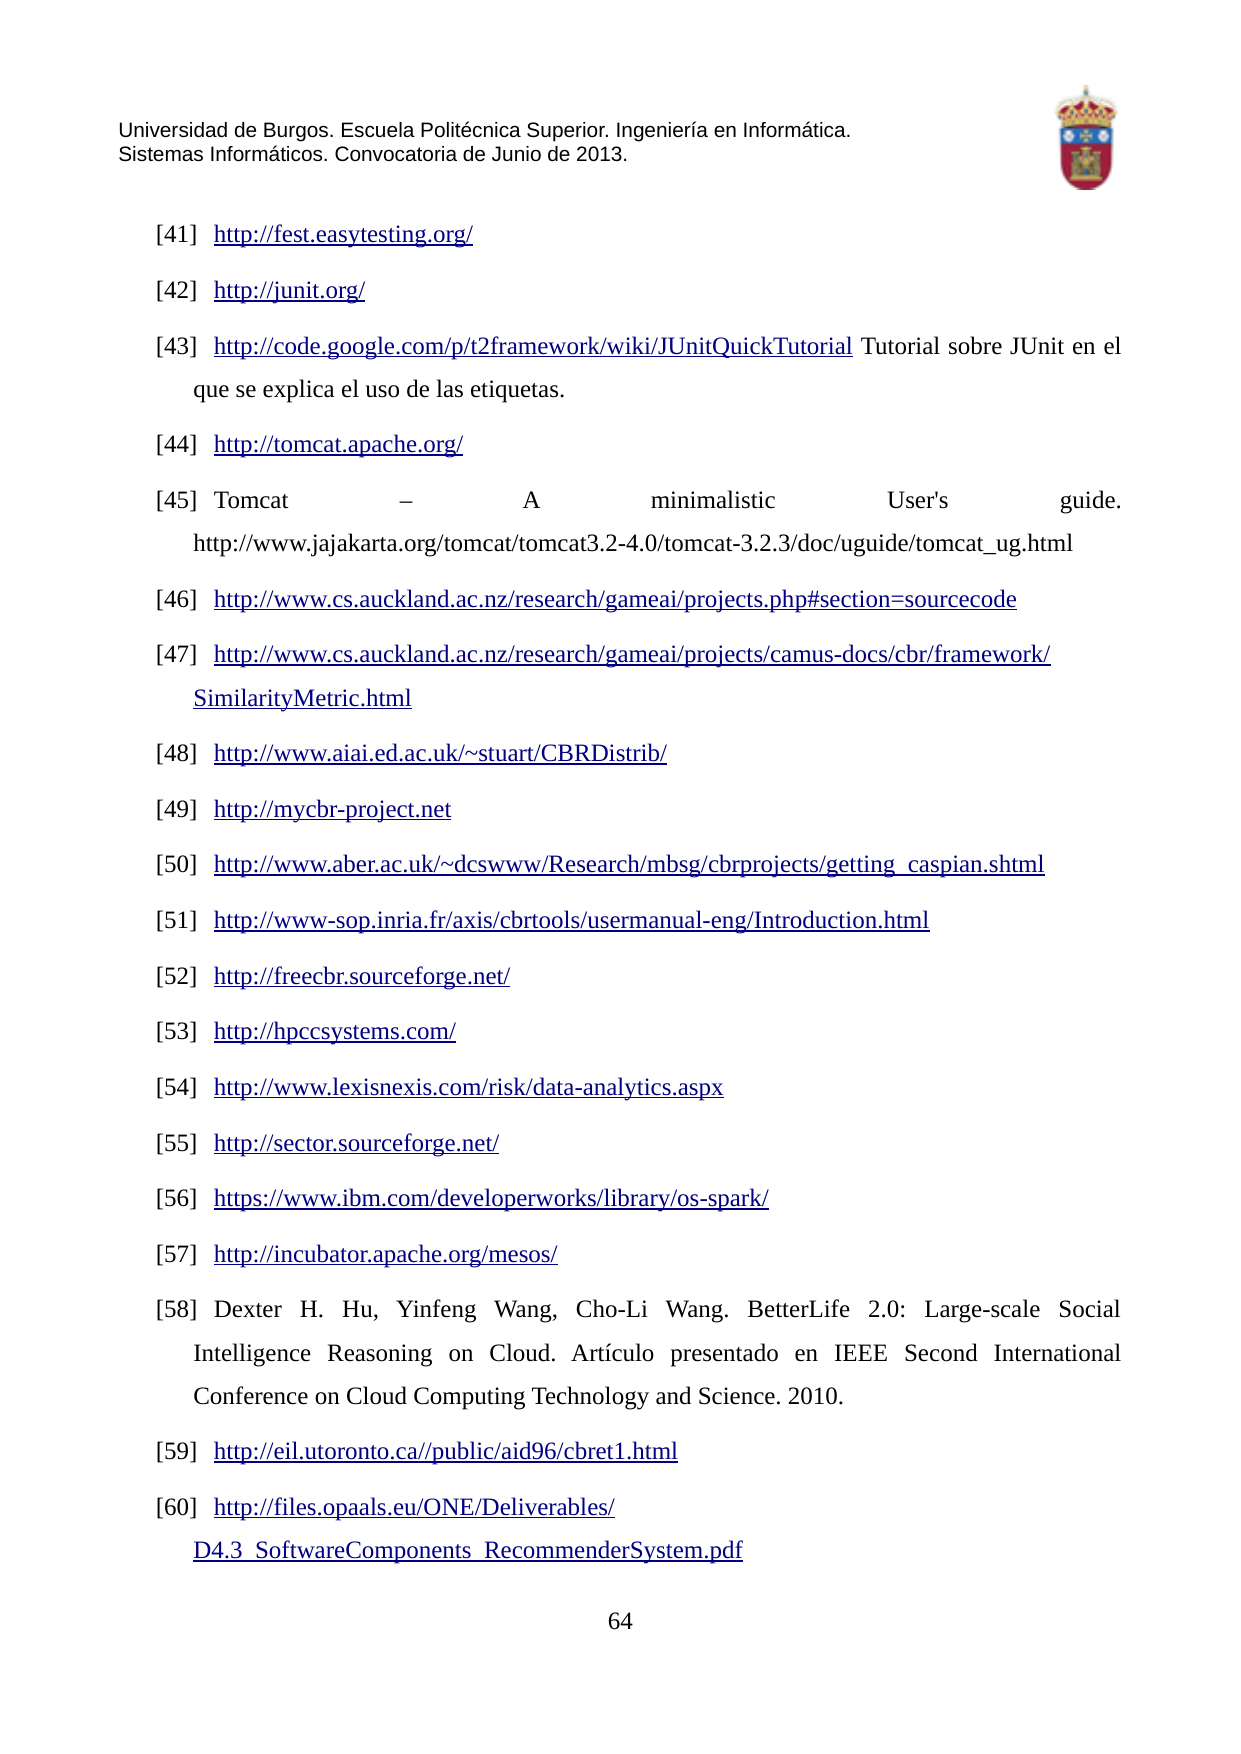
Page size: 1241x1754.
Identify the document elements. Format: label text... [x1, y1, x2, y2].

list http://incubator.apache.org/mesos/ [156, 1239, 1122, 1268]
list http://code.google.com/p/t2framework/wiki/JUnitQuickTutorial Tutorial sobre JUnit en el que se explica el uso de las etiquetas. [156, 331, 1122, 403]
list http://mycbr-project.net [156, 794, 1122, 823]
list Dexter H. Hu, Yinfeng Wang, Cho-Li Wang. BetterLife 2.0: Large-scale Social Intelligence Reasoning on Cloud. Artículo presentado en IEEE Second International Conference on Cloud Computing Technology and Science. 2010. [156, 1294, 1122, 1409]
list http://www.lexisnexis.com/risk/data-analytics.aspx [156, 1072, 1122, 1101]
list http://www.cs.auckland.ac.nz/research/gameai/projects.php#section=sourcecode [156, 584, 1122, 613]
list http://eil.utoronto.ca//public/aid96/cbret1.html [156, 1436, 1122, 1465]
list http://www-sop.inria.fr/axis/cbrtools/usermanual-eng/Introduction.html [156, 905, 1122, 934]
list http://www.cs.auckland.ac.nz/research/gameai/projects/camus-docs/cbr/framework/SimilarityMetric.html [156, 639, 1122, 711]
list Tomcat – A minimalistic User's guide. http://www.jajakarta.org/tomcat/tomcat3.2-4.0/tomcat-3.2.3/doc/uguide/tomcat_ug.html [156, 485, 1122, 557]
list http://junit.org/ [156, 275, 1122, 304]
list http://hpccsystems.com/ [156, 1016, 1122, 1045]
list http://files.opaals.eu/ONE/Deliverables/D4.3_SoftwareComponents_RecommenderSystem.pdf [156, 1492, 1122, 1564]
list http://sector.sourceforge.net/ [156, 1128, 1122, 1156]
list http://www.aiai.ed.ac.uk/~stuart/CBRDistrib/ [156, 738, 1122, 767]
list http://www.aber.ac.uk/~dcswww/Research/mbsg/cbrprojects/getting_caspian.shtml [156, 849, 1122, 878]
list http://freecbr.sourceforge.net/ [156, 961, 1122, 989]
list http://fest.easytesting.org/ [156, 219, 1122, 248]
list https://www.ibm.com/developerworks/library/os-spark/ [156, 1183, 1122, 1212]
picture [1053, 85, 1120, 190]
list http://tomcat.apache.org/ [156, 429, 1122, 458]
